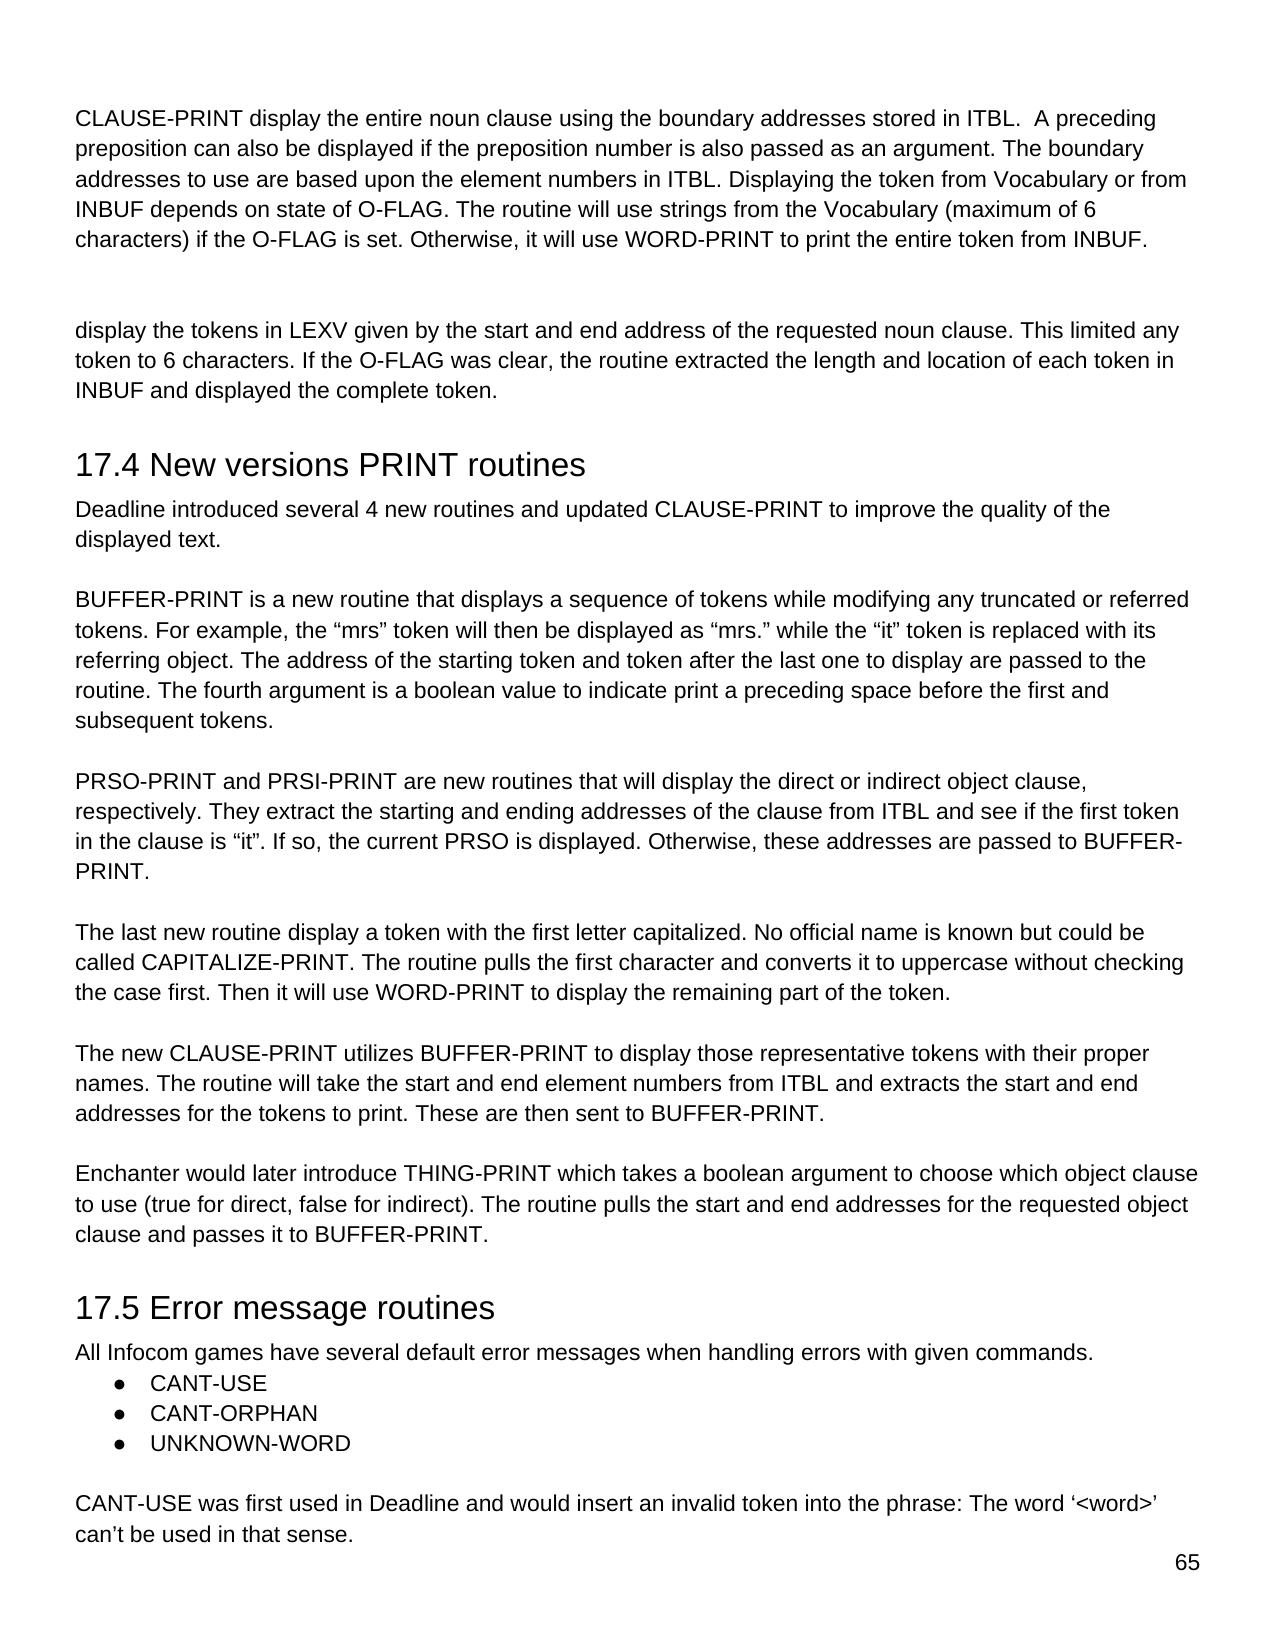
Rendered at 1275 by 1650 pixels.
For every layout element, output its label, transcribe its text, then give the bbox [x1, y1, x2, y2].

text Enchanter would later introduce THING-PRINT which takes a boolean argument to choose which object clause to use (true for direct, false for indirect). The routine pulls the start and end addresses for the requested object clause and passes it to BUFFER-PRINT. [75, 1160, 1200, 1247]
list CANT-USE [112, 1369, 1200, 1396]
text All Infocom games have several default error messages when handling errors with given commands. [75, 1339, 1200, 1366]
list CANT-ORPHAN [112, 1400, 1200, 1426]
text display the tokens in LEXV given by the start and end address of the requested noun clause. This limited any token to 6 characters. If the O-FLAG was clear, the routine extracted the length and location of each token in INBUF and displayed the complete token. [75, 317, 1200, 403]
text The last new routine display a token with the first letter capitalized. No official name is known but could be called CAPITALIZE-PRINT. The routine pulls the first character and converts it to uppercase without checking the case first. Then it will use WORD-PRINT to display the remaining part of the token. [75, 919, 1200, 1005]
text CLAUSE-PRINT display the entire noun clause using the boundary addresses stored in ITBL. A preceding preposition can also be displayed if the preposition number is also passed as an argument. The boundary addresses to use are based upon the element numbers in ITBL. Displaying the token from Vocabulary or from INBUF depends on state of O-FLAG. The routine will use strings from the Vocabulary (maximum of 6 characters) if the O-FLAG is set. Otherwise, it will use WORD-PRINT to print the entire token from INBUF. [75, 105, 1200, 252]
text Deadline introduced several 4 new routines and updated CLAUSE-PRINT to improve the quality of the displayed text. [75, 496, 1200, 552]
text The new CLAUSE-PRINT utilizes BUFFER-PRINT to display those representative tokens with their proper names. The routine will take the start and end element numbers from ITBL and extracts the start and end addresses for the tokens to print. These are then sent to BUFFER-PRINT. [75, 1039, 1200, 1126]
subtitle 17.4 New versions PRINT routines [75, 445, 1200, 483]
subtitle 17.5 Error message routines [75, 1288, 1200, 1327]
text PRSO-PRINT and PRSI-PRINT are new routines that will display the direct or indirect object clause, respectively. They extract the starting and ending addresses of the clause from ITBL and see if the first token in the clause is “it”. If so, the current PRSO is displayed. Otherwise, these addresses are passed to BUFFER-PRINT. [75, 768, 1200, 884]
list UNKNOWN-WORD [112, 1430, 1200, 1456]
text CANT-USE was first used in Deadline and would insert an invalid token into the phrase: The word ‘<word>’ can’t be used in that sense. [75, 1490, 1200, 1547]
text BUFFER-PRINT is a new routine that displays a sequence of tokens while modifying any truncated or referred tokens. For example, the “mrs” token will then be displayed as “mrs.” while the “it” token is replaced with its referring object. The address of the starting token and token after the last one to display are passed to the routine. The fourth argument is a boolean value to indicate print a preceding space before the first and subsequent tokens. [75, 586, 1200, 733]
